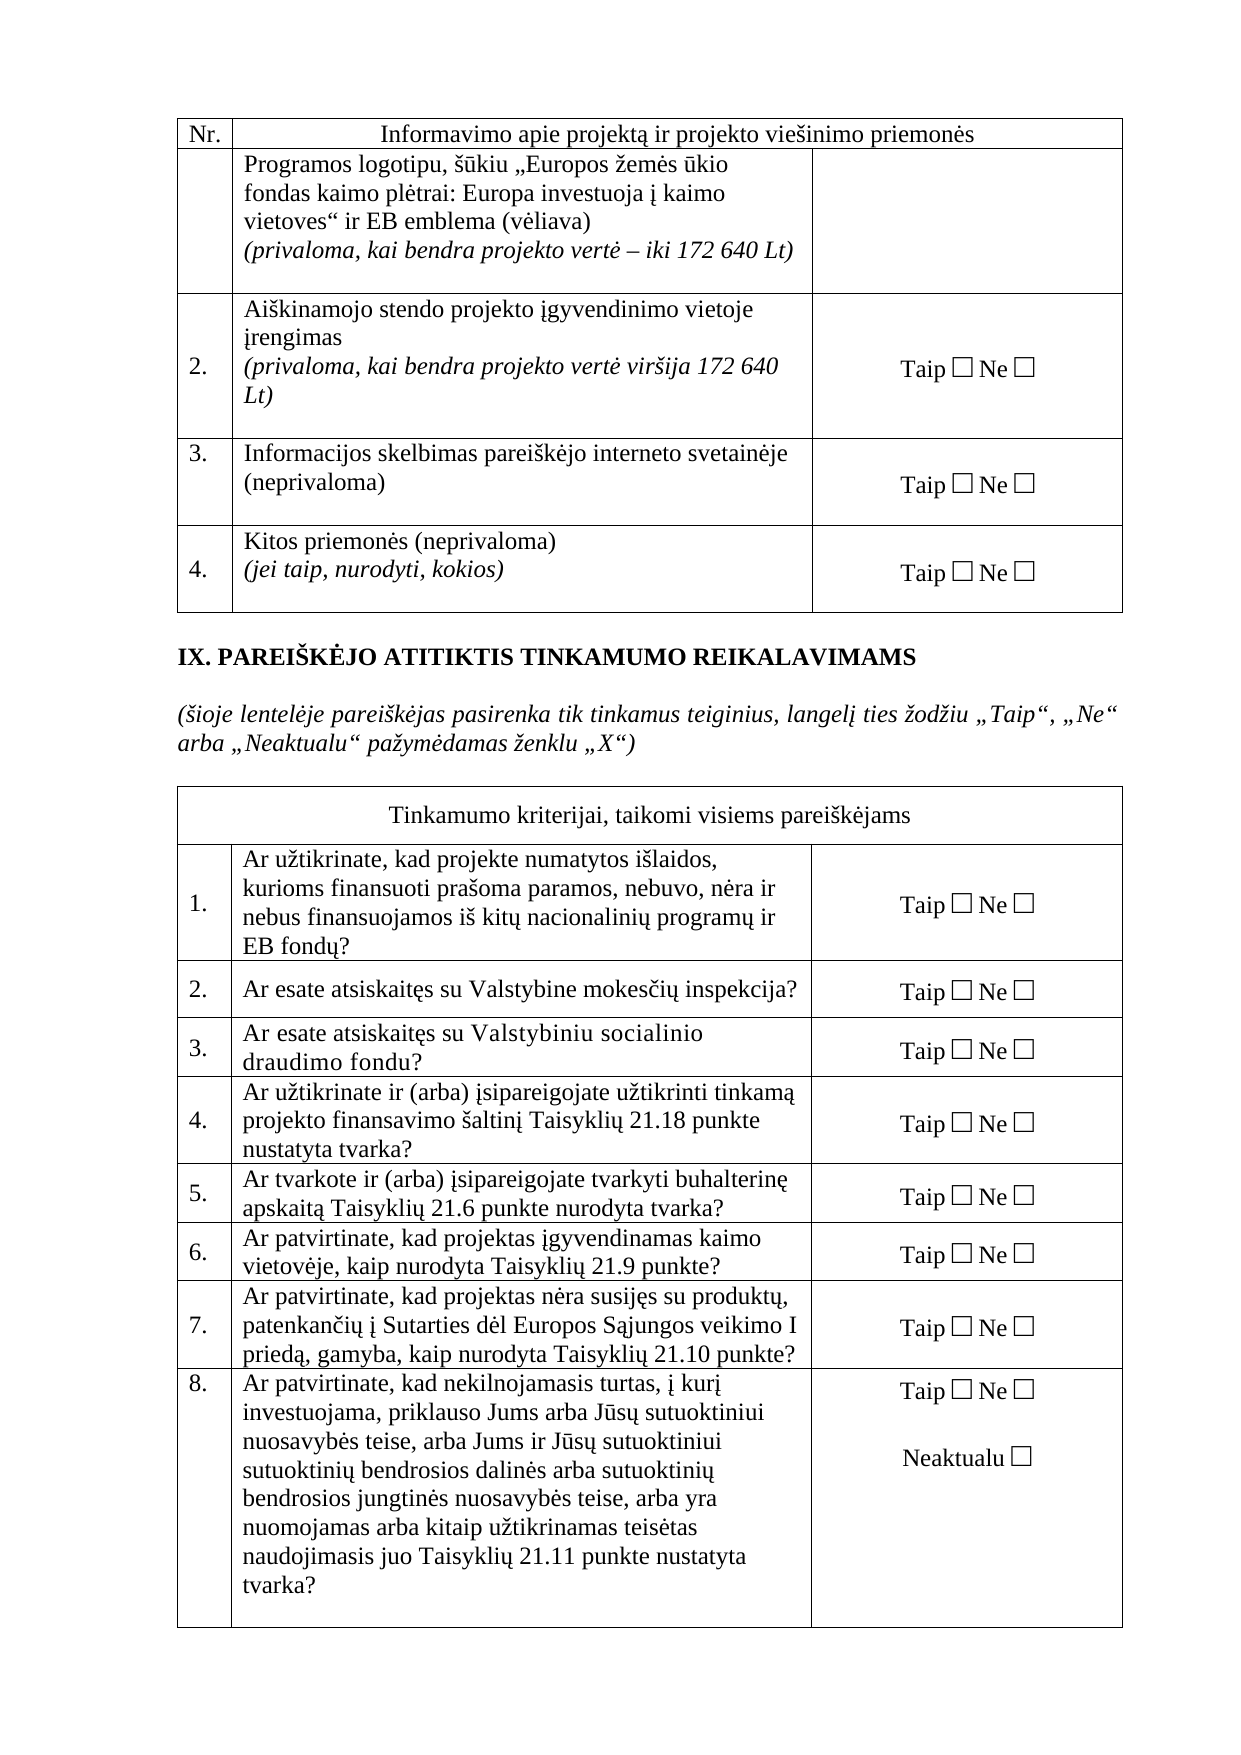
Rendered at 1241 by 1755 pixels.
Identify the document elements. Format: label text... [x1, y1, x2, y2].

table_cell Kitos priemonės (neprivaloma) (jei taip, nurodyti, kokios) [233, 526, 812, 612]
table_cell [178, 149, 232, 293]
table_cell 7. [178, 1281, 231, 1367]
table_cell Ar esate atsiskaitęs su Valstybine mokesčių inspekcija? [232, 961, 811, 1017]
table_cell 3. [178, 439, 232, 525]
table_cell 5. [178, 1164, 231, 1222]
table_cell 8. [178, 1369, 231, 1627]
table_cell 4. [178, 1077, 231, 1163]
table_header Tinkamumo kriterijai, taikomi visiems pareiškėjams [178, 787, 1122, 843]
table_cell Taip □ Ne □ [813, 526, 1122, 612]
table_cell 1. [178, 845, 231, 959]
table_cell Taip □ Ne □ [813, 294, 1122, 437]
table_cell Ar patvirtinate, kad projektas nėra susijęs su produktų, patenkančių į Sutarties dėl Europos Sąjungos veikimo I priedą, gamyba, kaip nurodyta Taisyklių 21.10 punkte? [232, 1281, 811, 1367]
table_cell 2. [178, 294, 232, 437]
text (šioje lentelėje pareiškėjas pasirenka tik tinkamus teiginius, langelį ties žodžiu „Taip“, „Ne“ arba „Neaktualu“ pažymėdamas ženklu „X“) [177, 699, 1122, 757]
table_cell Taip □ Ne □ [812, 1018, 1122, 1076]
table_cell Aiškinamojo stendo projekto įgyvendinimo vietoje įrengimas (privaloma, kai bendra projekto vertė viršija 172 640 Lt) [233, 294, 812, 437]
table_cell Taip □ Ne □ [812, 1223, 1122, 1280]
table_header Nr. [178, 119, 232, 148]
table_cell Taip □ Ne □ [812, 845, 1122, 959]
table_cell [813, 149, 1122, 293]
table_cell Taip □ Ne □ [812, 1164, 1122, 1222]
table_cell Ar esate atsiskaitęs su Valstybiniu socialinio draudimo fondu? [232, 1018, 811, 1076]
table_header Informavimo apie projektą ir projekto viešinimo priemonės [233, 119, 1122, 148]
table_cell Ar tvarkote ir (arba) įsipareigojate tvarkyti buhalterinę apskaitą Taisyklių 21.6 punkte nurodyta tvarka? [232, 1164, 811, 1222]
table_cell Taip □ Ne □ [812, 961, 1122, 1017]
text IX. PAREIŠKĖJO ATITIKTIS TINKAMUMO REIKALAVIMAMS [177, 642, 1122, 671]
table_cell Taip □ Ne □ [812, 1077, 1122, 1163]
table_cell Taip □ Ne □ Neaktualu □ [812, 1369, 1122, 1627]
table_cell Programos logotipu, šūkiu „Europos žemės ūkio fondas kaimo plėtrai: Europa investuoja į kaimo vietoves“ ir EB emblema (vėliava) (privaloma, kai bendra projekto vertė – iki 172 640 Lt) [233, 149, 812, 293]
table_cell Taip □ Ne □ [813, 439, 1122, 525]
table_cell Ar užtikrinate ir (arba) įsipareigojate užtikrinti tinkamą projekto finansavimo šaltinį Taisyklių 21.18 punkte nustatyta tvarka? [232, 1077, 811, 1163]
table_cell 4. [178, 526, 232, 612]
table_cell Taip □ Ne □ [812, 1281, 1122, 1367]
table_cell 6. [178, 1223, 231, 1280]
table_cell Ar patvirtinate, kad nekilnojamasis turtas, į kurį investuojama, priklauso Jums arba Jūsų sutuoktiniui nuosavybės teise, arba Jums ir Jūsų sutuoktiniui sutuoktinių bendrosios dalinės arba sutuoktinių bendrosios jungtinės nuosavybės teise, arba yra nuomojamas arba kitaip užtikrinamas teisėtas naudojimasis juo Taisyklių 21.11 punkte nustatyta tvarka? [232, 1369, 811, 1627]
table_cell 3. [178, 1018, 231, 1076]
table_cell Ar užtikrinate, kad projekte numatytos išlaidos, kurioms finansuoti prašoma paramos, nebuvo, nėra ir nebus finansuojamos iš kitų nacionalinių programų ir EB fondų? [232, 845, 811, 959]
table_cell 2. [178, 961, 231, 1017]
table_cell Ar patvirtinate, kad projektas įgyvendinamas kaimo vietovėje, kaip nurodyta Taisyklių 21.9 punkte? [232, 1223, 811, 1280]
table_cell Informacijos skelbimas pareiškėjo interneto svetainėje (neprivaloma) [233, 439, 812, 525]
